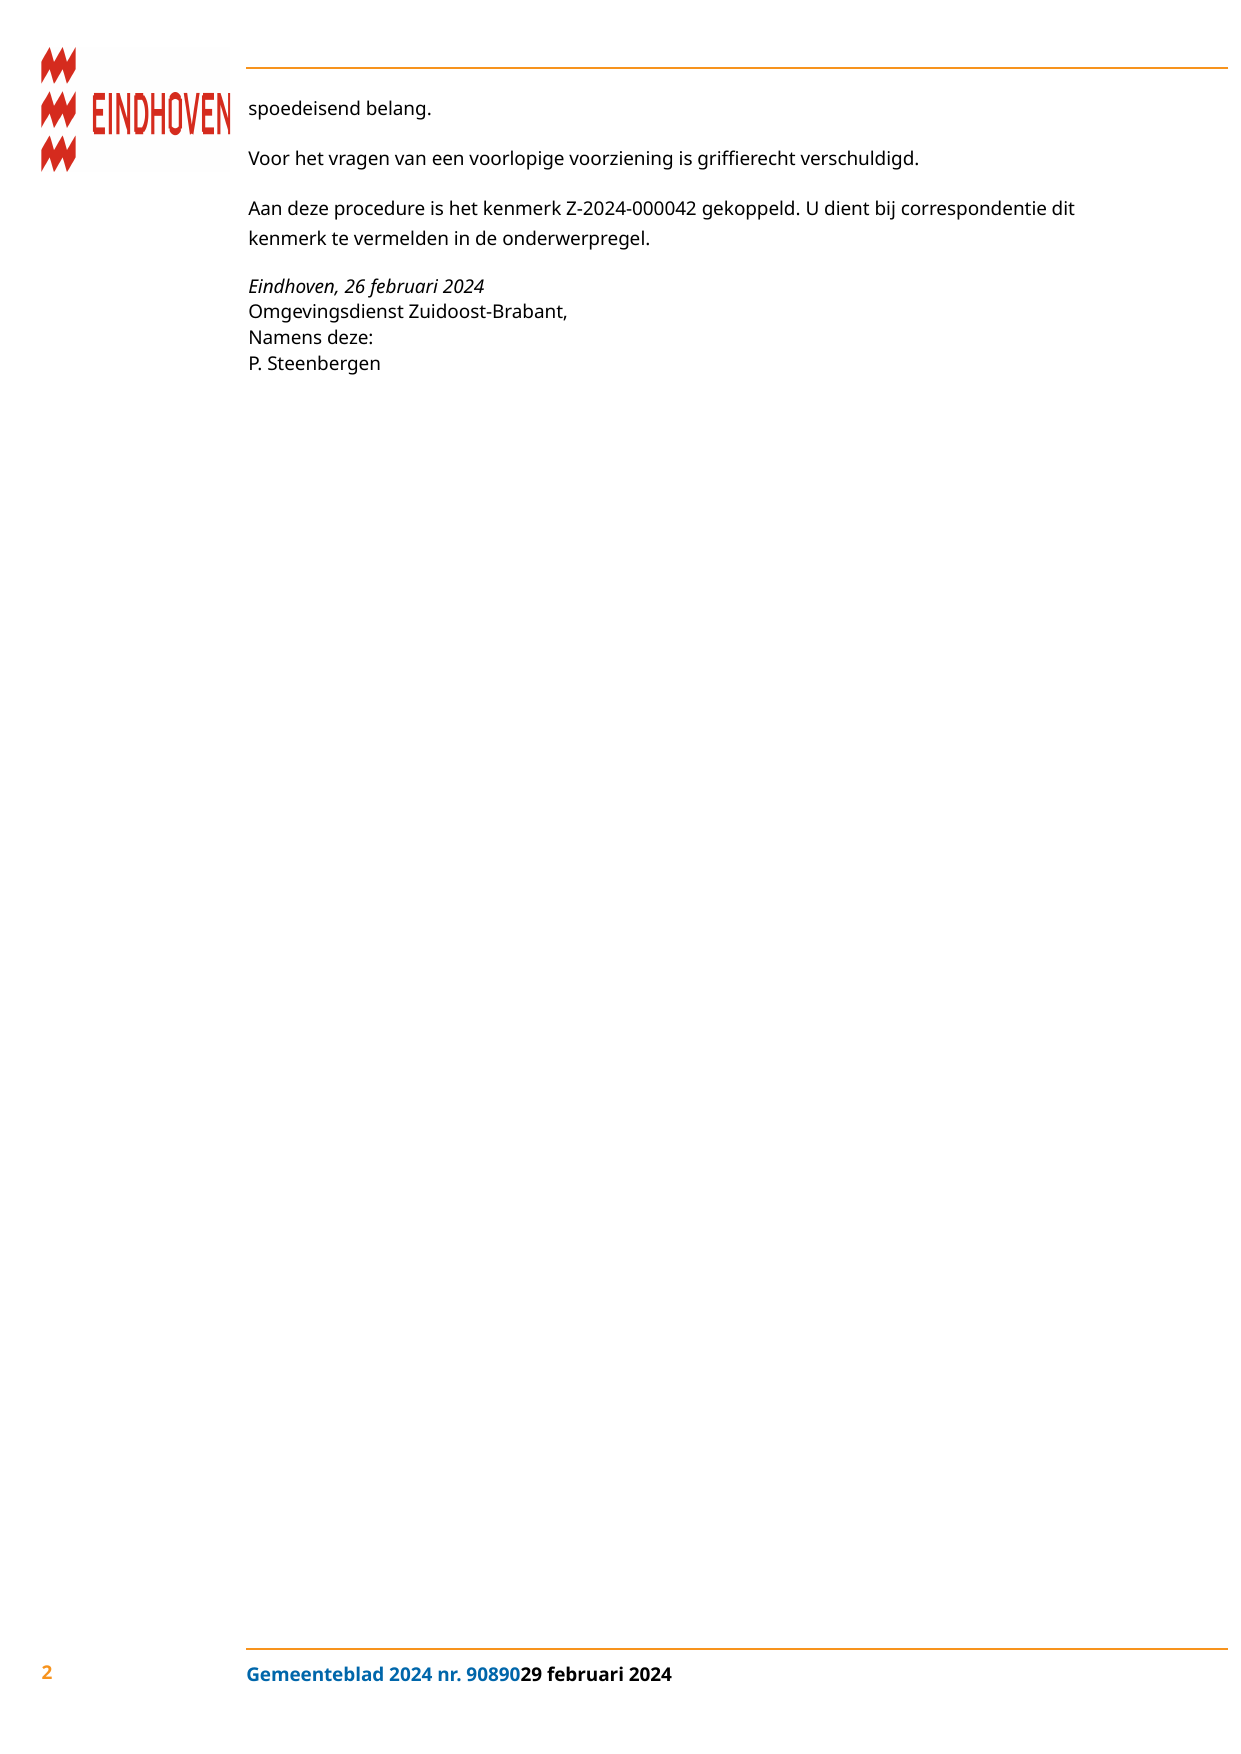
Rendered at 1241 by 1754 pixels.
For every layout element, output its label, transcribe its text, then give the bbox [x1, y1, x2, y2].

text P. Steenbergen [248, 350, 1152, 376]
text Namens deze: [248, 324, 1152, 350]
text Aan deze procedure is het kenmerk Z-2024-000042 gekoppeld. U dient bij correspondentie dit kenmerk te vermelden in de onderwerpregel. [248, 196, 1152, 251]
text spoedeisend belang. [248, 95, 1152, 121]
picture [41, 47, 231, 172]
text Voor het vragen van een voorlopige voorziening is griffierecht verschuldigd. [248, 145, 1152, 171]
text Omgevingsdienst Zuidoost-Brabant, [248, 299, 1152, 324]
text Eindhoven, 26 februari 2024 [248, 273, 1152, 299]
